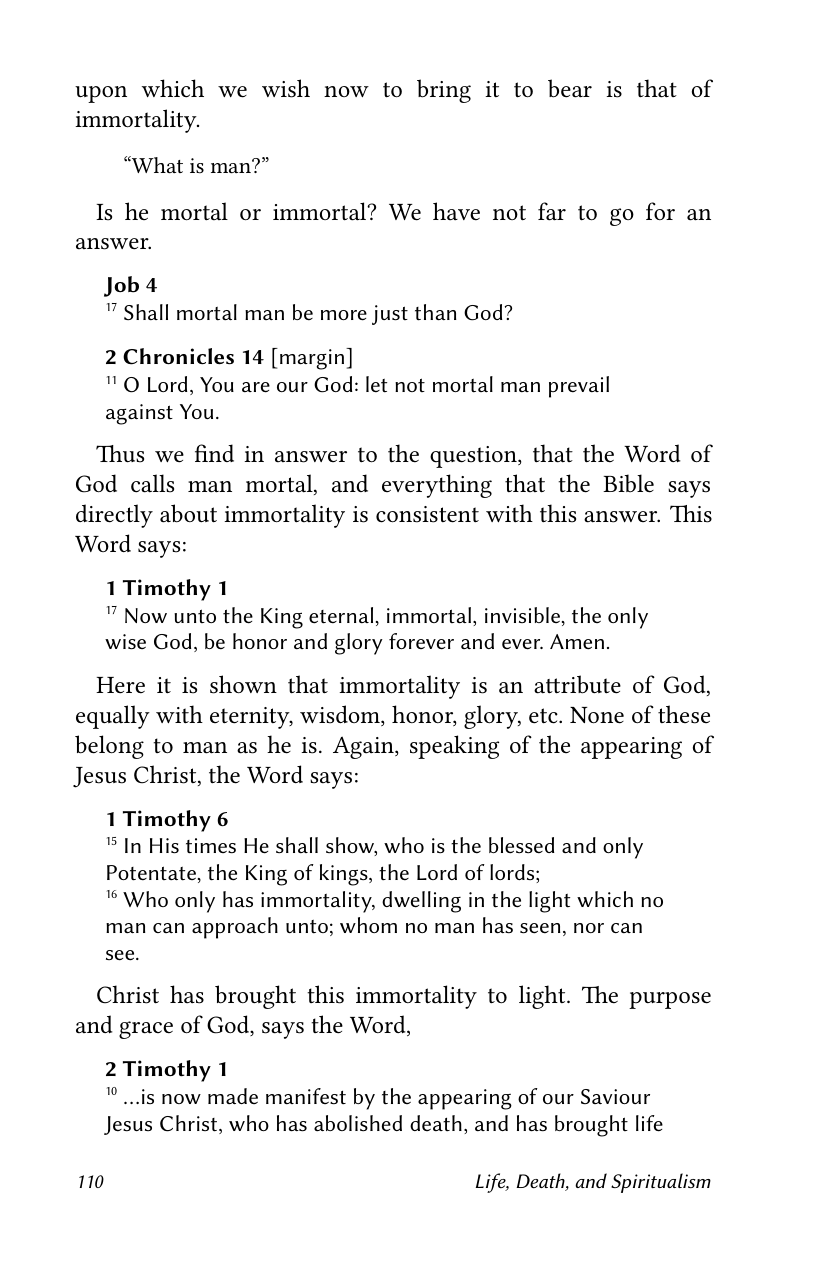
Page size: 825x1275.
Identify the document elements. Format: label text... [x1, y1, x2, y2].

text 1 Timothy 6 [105, 806, 712, 832]
text Job 4 [105, 272, 712, 298]
text Thus we find in answer to the question, that the Word of God calls man mortal, and everything that the Bible says directly about immortality is consistent with this answer. This Word says: [75, 440, 712, 559]
text 2 Timothy 1 [105, 1056, 712, 1082]
text 16 Who only has immortality, dwelling in the light which no man can approach unto; whom no man has seen, nor can see. [105, 886, 682, 966]
text 17 Now unto the King eternal, immortal, invisible, the only wise God, be honor and glory forever and ever. Amen. [105, 603, 682, 655]
text Christ has brought this immortality to light. The purpose and grace of God, says the Word, [75, 981, 712, 1040]
text upon which we wish now to bring it to bear is that of immortality. [75, 75, 712, 133]
text Here it is shown that immortality is an attribute of God, equally with eternity, wisdom, honor, glory, etc. None of these belong to man as he is. Again, speaking of the appearing of Jesus Christ, the Word says: [75, 671, 712, 789]
text 15 In His times He shall show, who is the blessed and only Potentate, the King of kings, the Lord of lords; [105, 833, 682, 886]
text 2 Chronicles 14 [margin] [105, 344, 712, 371]
text 10 ...is now made manifest by the appearing of our Saviour Jesus Christ, who has abolished death, and has brought life [105, 1084, 682, 1137]
text 11 O Lord, You are our God: let not mortal man prevail against You. [105, 372, 682, 425]
text “What is man?” [105, 153, 682, 179]
text 1 Timothy 1 [105, 575, 712, 601]
text 17 Shall mortal man be more just than God? [105, 300, 682, 326]
text Is he mortal or immortal? We have not far to go for an answer. [75, 197, 712, 256]
